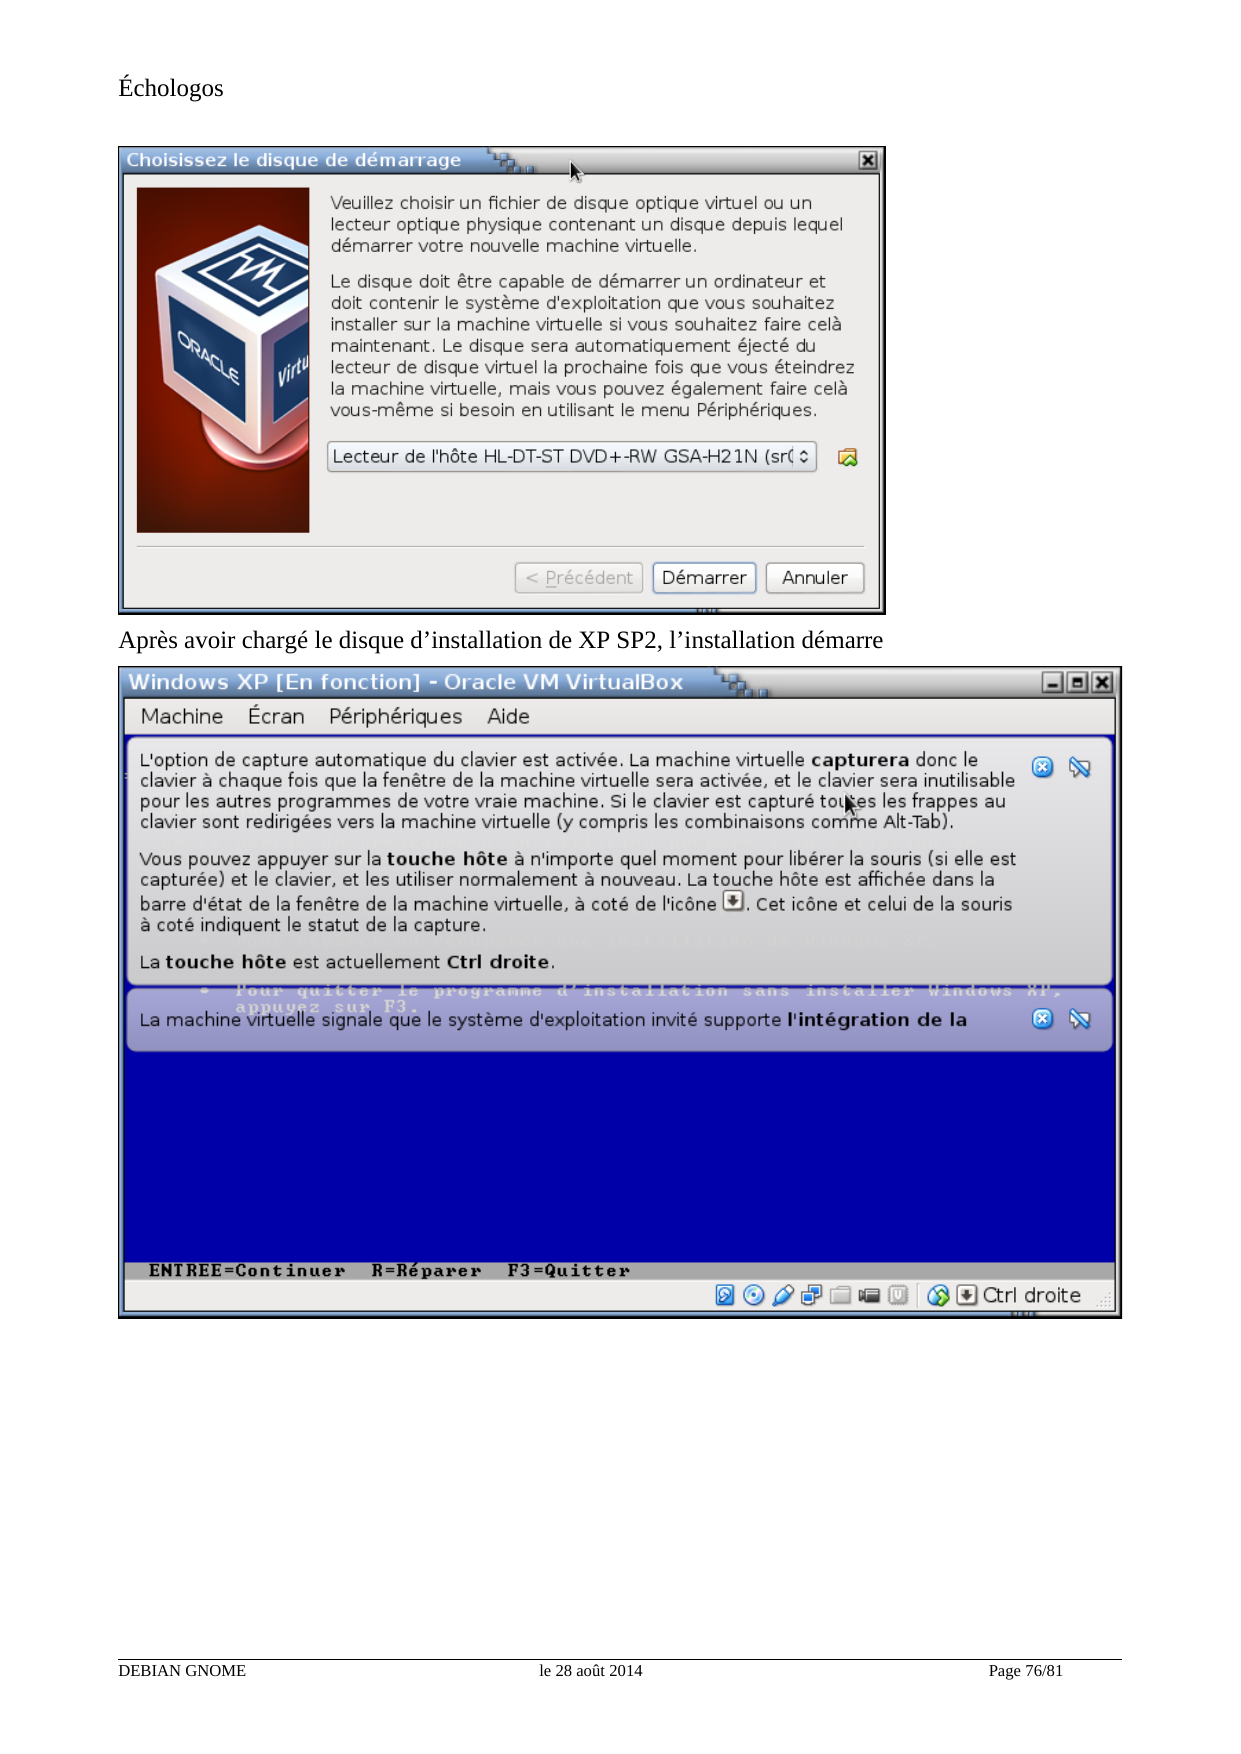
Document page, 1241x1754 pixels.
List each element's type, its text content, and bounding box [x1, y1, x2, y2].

text Après avoir chargé le disque d’installation de XP SP2, l’installation démarre [118, 627, 1122, 654]
picture [118, 666, 1123, 1319]
picture [118, 146, 886, 615]
